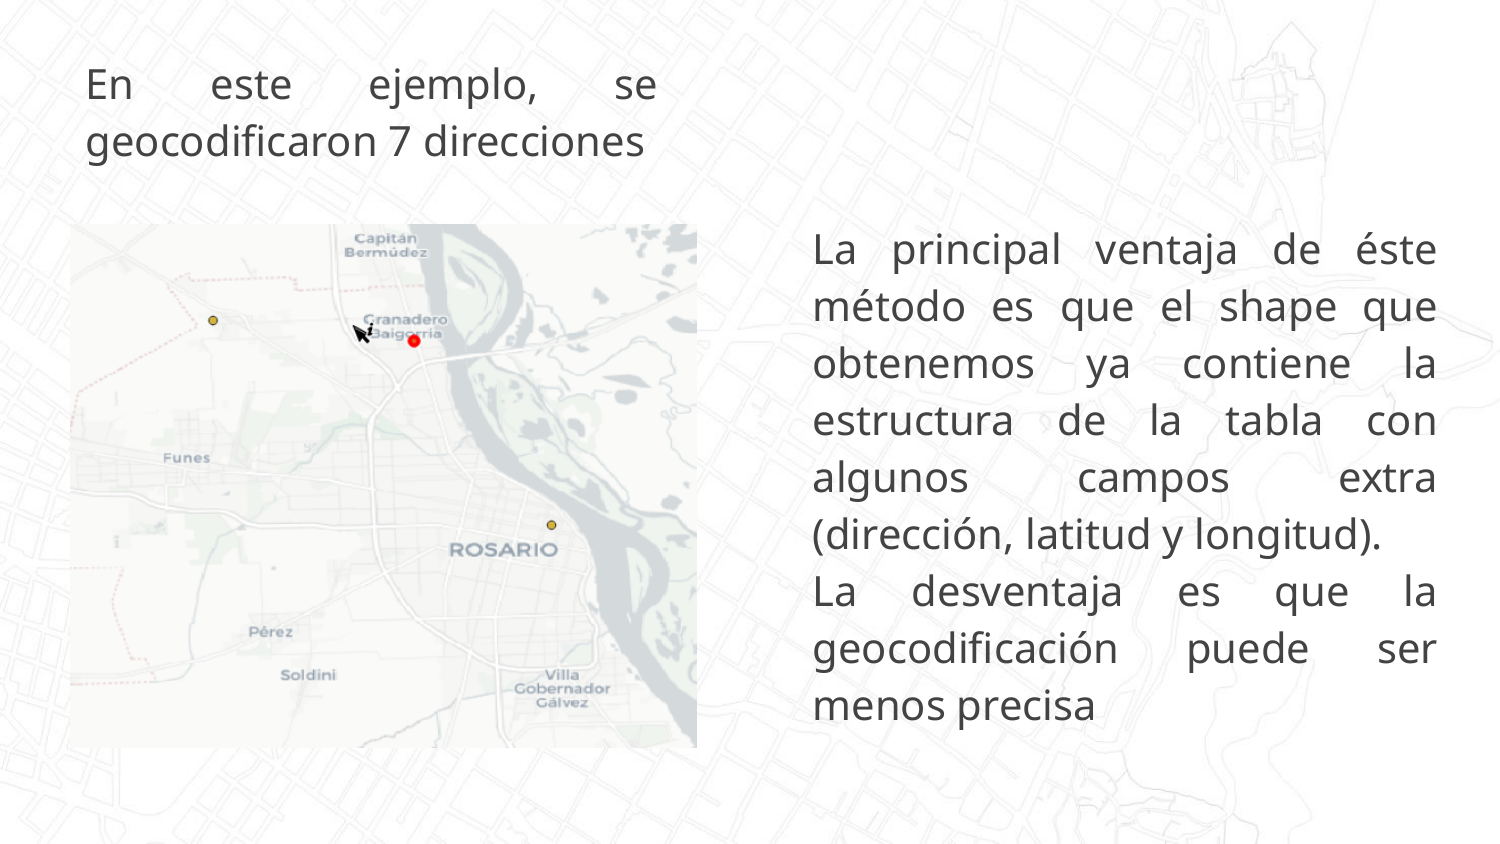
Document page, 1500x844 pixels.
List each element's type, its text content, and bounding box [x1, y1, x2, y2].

text_box En este ejemplo, se geocodificaron 7 direcciones [70, 47, 674, 189]
picture [0, 0, 1500, 844]
text_box La principal ventaja de éste método es que el shape que obtenemos ya contiene la estructura de la tabla con algunos campos extra (dirección, latitud y longitud). La desventaja es que la geocodificación puede ser menos precisa [797, 212, 1453, 756]
